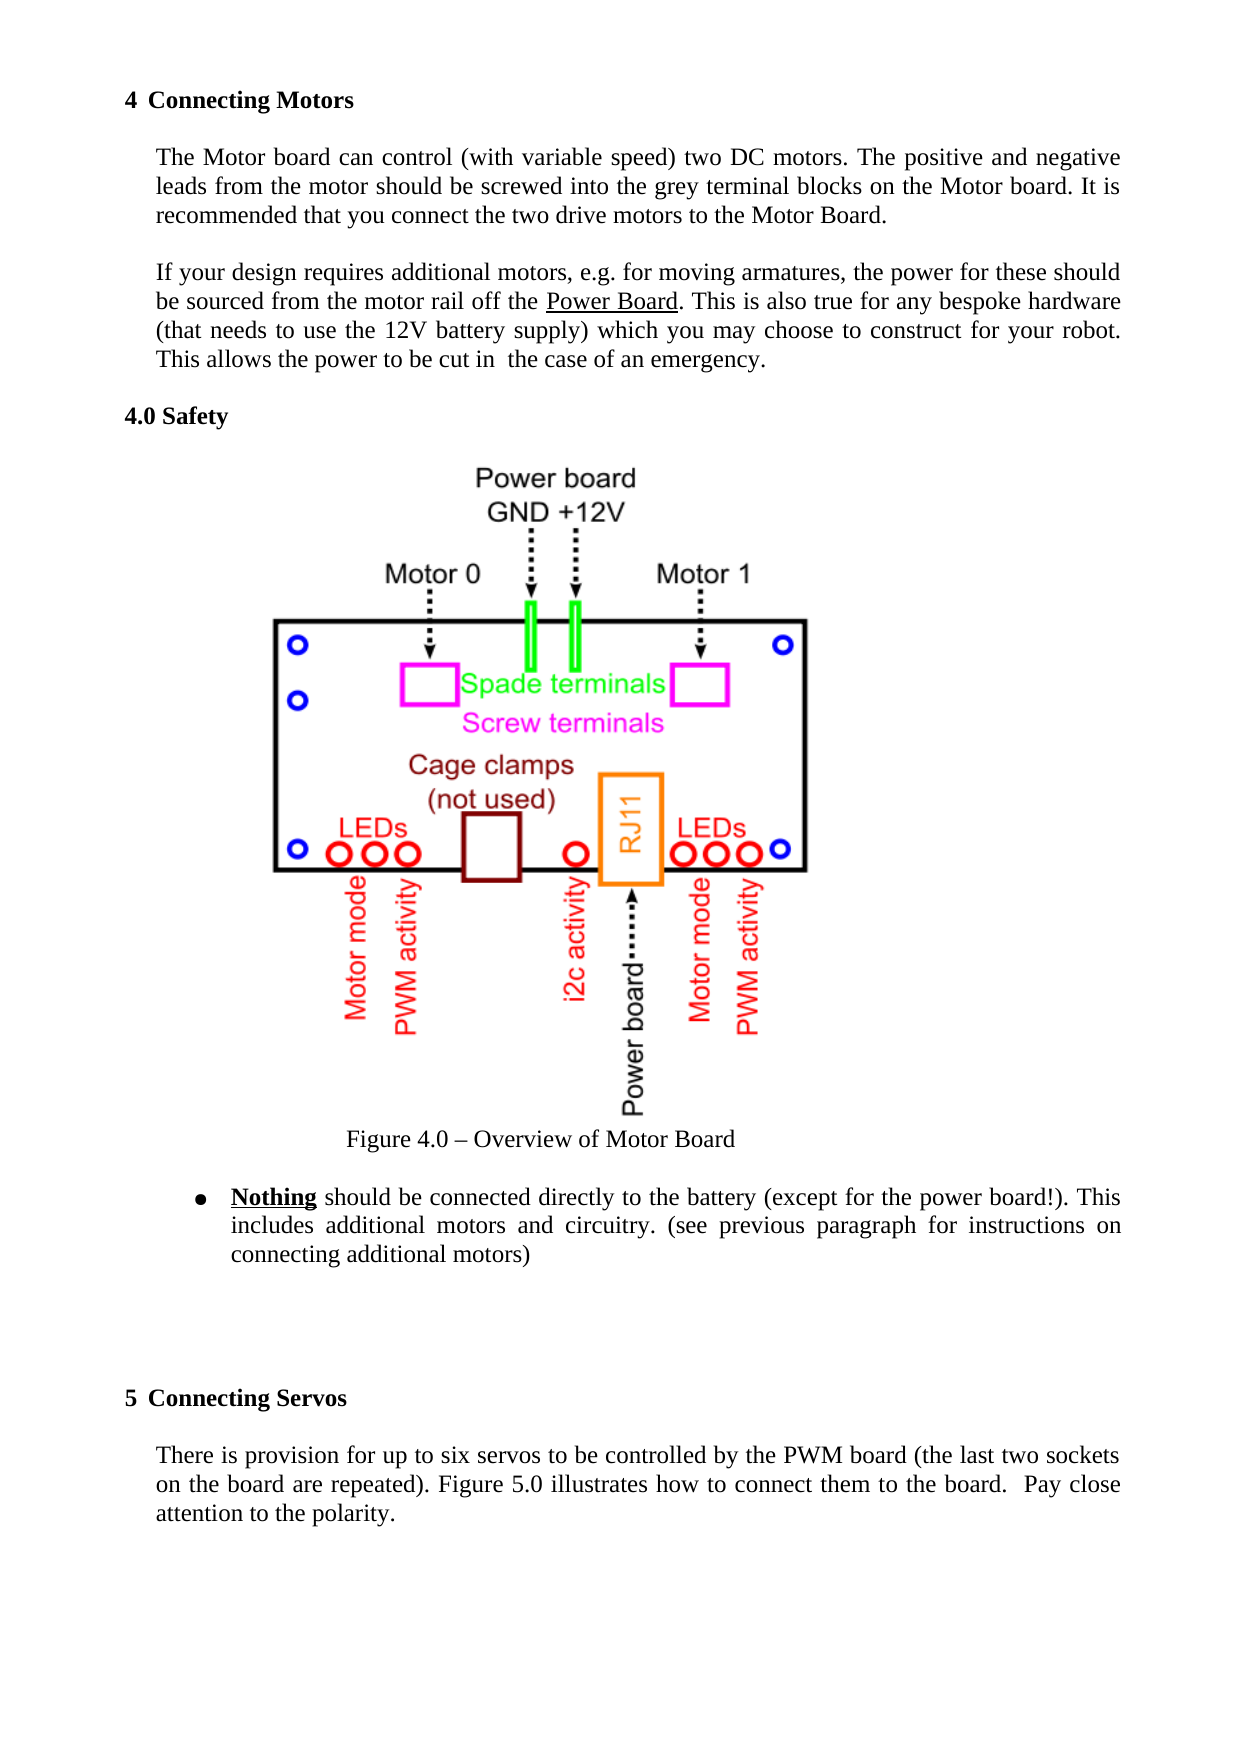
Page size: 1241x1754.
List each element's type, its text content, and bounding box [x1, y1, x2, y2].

list Connecting Servos [118, 1383, 1122, 1412]
text The Motor board can control (with variable speed) two DC motors. The positive and negative leads from the motor should be screwed into the grey terminal blocks on the Motor board. It is recommended that you connect the two drive motors to the Motor Board. [156, 142, 1122, 229]
text There is provision for up to six servos to be controlled by the PWM board (the last two sockets on the board are repeated). Figure 5.0 illustrates how to connect them to the board. Pay close attention to the polarity. [156, 1441, 1122, 1527]
list Figure 4.0 – Overview of Motor Board [254, 1125, 827, 1153]
list Nothing should be connected directly to the battery (except for the power board!). This includes additional motors and circuitry. (see previous paragraph for instructions on connecting additional motors) [193, 1182, 1122, 1268]
text If your design requires additional motors, e.g. for moving armatures, the power for these should be sourced from the motor rail off the Power Board. This is also true for any bespoke hardware (that needs to use the 12V battery supply) which you may choose to construct for your robot. This allows the power to be cut in the case of an emergency. [156, 257, 1122, 372]
list Connecting Motors [118, 85, 1122, 114]
picture [254, 463, 827, 1125]
list Safety [118, 401, 1122, 430]
